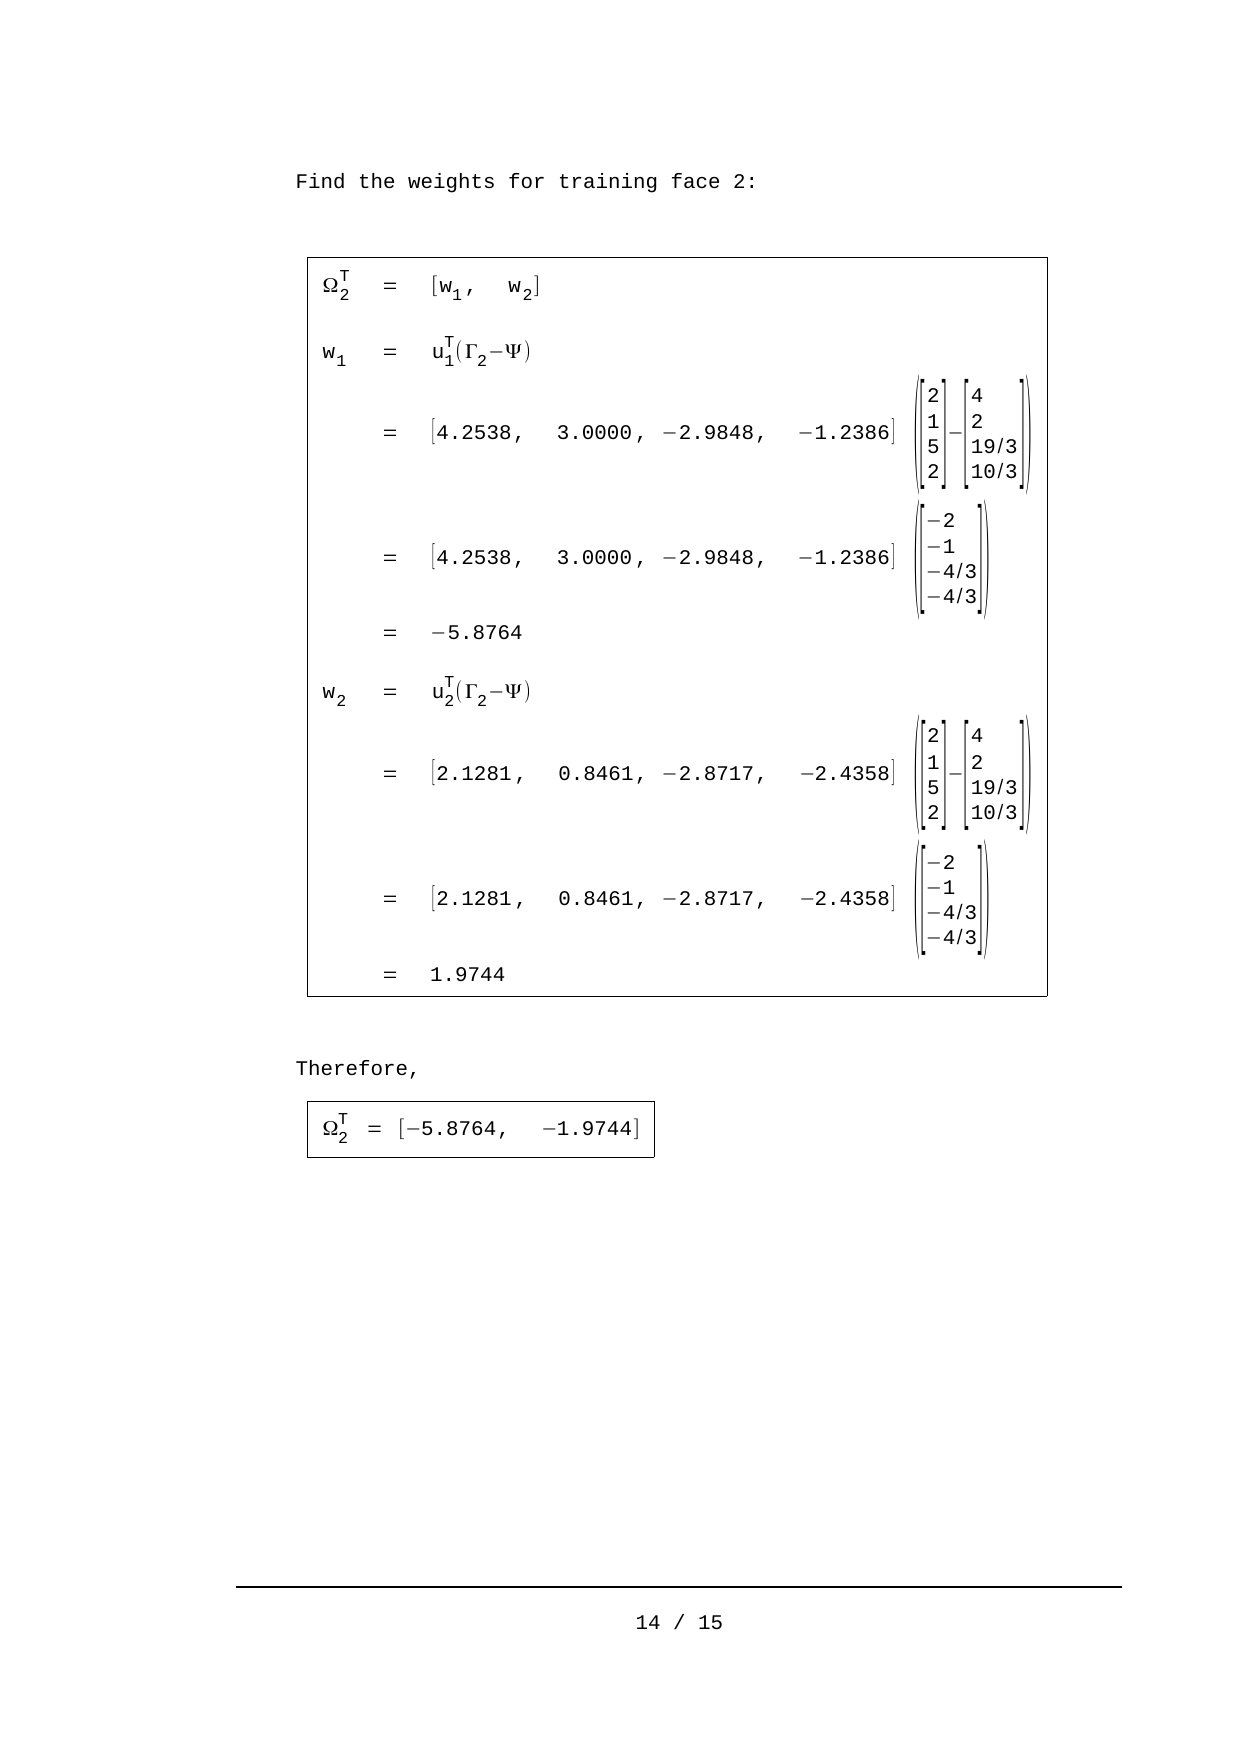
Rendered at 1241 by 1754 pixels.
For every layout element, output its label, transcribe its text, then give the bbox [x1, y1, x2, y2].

text Therefore, [295, 1058, 1122, 1082]
text Find the weights for training face 2: [295, 171, 1122, 195]
